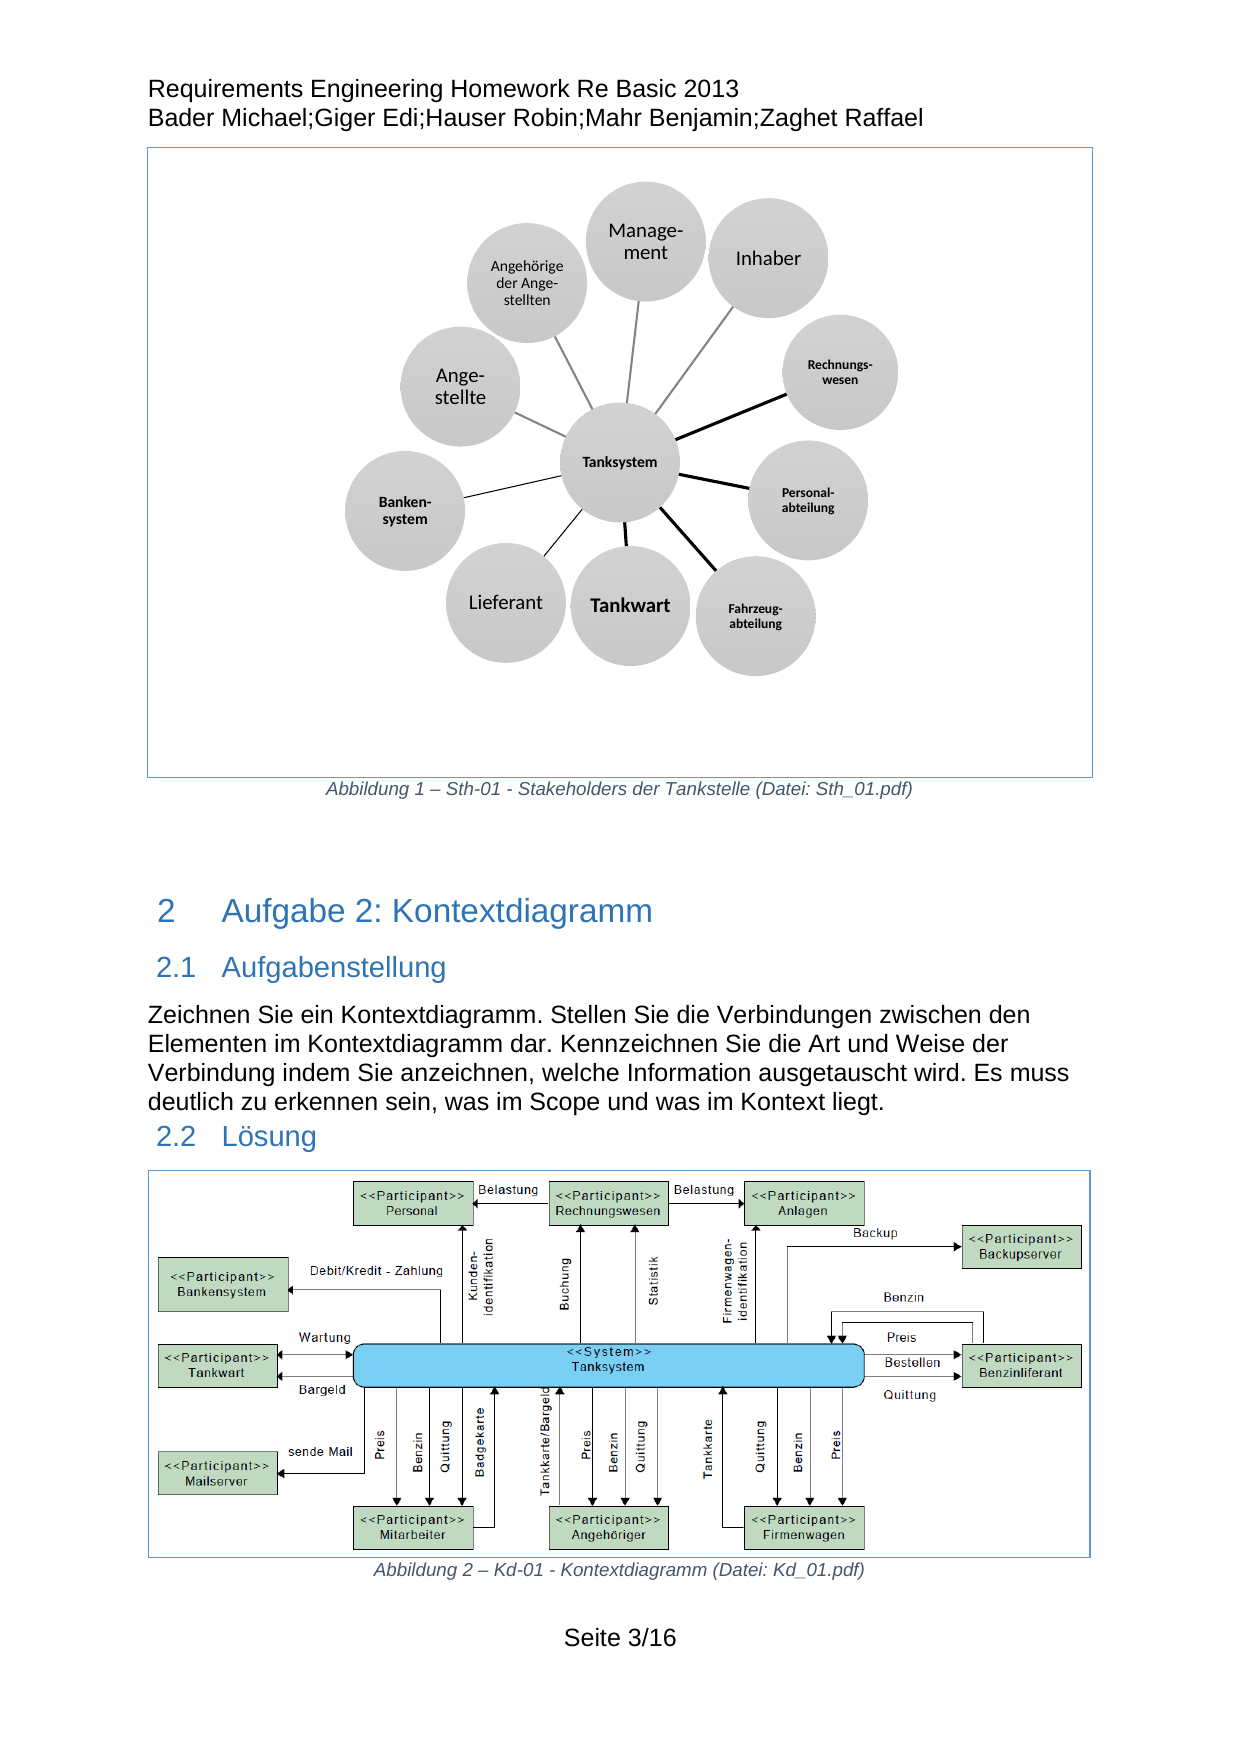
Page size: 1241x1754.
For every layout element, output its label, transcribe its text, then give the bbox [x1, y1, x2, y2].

subtitle Lösung [148, 1119, 1093, 1153]
subtitle Aufgabenstellung [148, 950, 1093, 983]
text Abbildung 2 – Kd-01 - Kontextdiagramm (Datei: Kd_01.pdf) [148, 1558, 1093, 1580]
text Zeichnen Sie ein Kontextdiagramm. Stellen Sie die Verbindungen zwischen den Elementen im Kontextdiagramm dar. Kennzeichnen Sie die Art und Weise der Verbindung indem Sie anzeichnen, welche Information ausgetauscht wird. Es muss deutlich zu erkennen sein, was im Scope und was im Kontext liegt. [148, 1000, 1093, 1115]
subtitle Aufgabe 2: Kontextdiagramm [148, 891, 1093, 929]
text Abbildung 1 – Sth-01 - Stakeholders der Tankstelle (Datei: Sth_01.pdf) [148, 778, 1093, 799]
